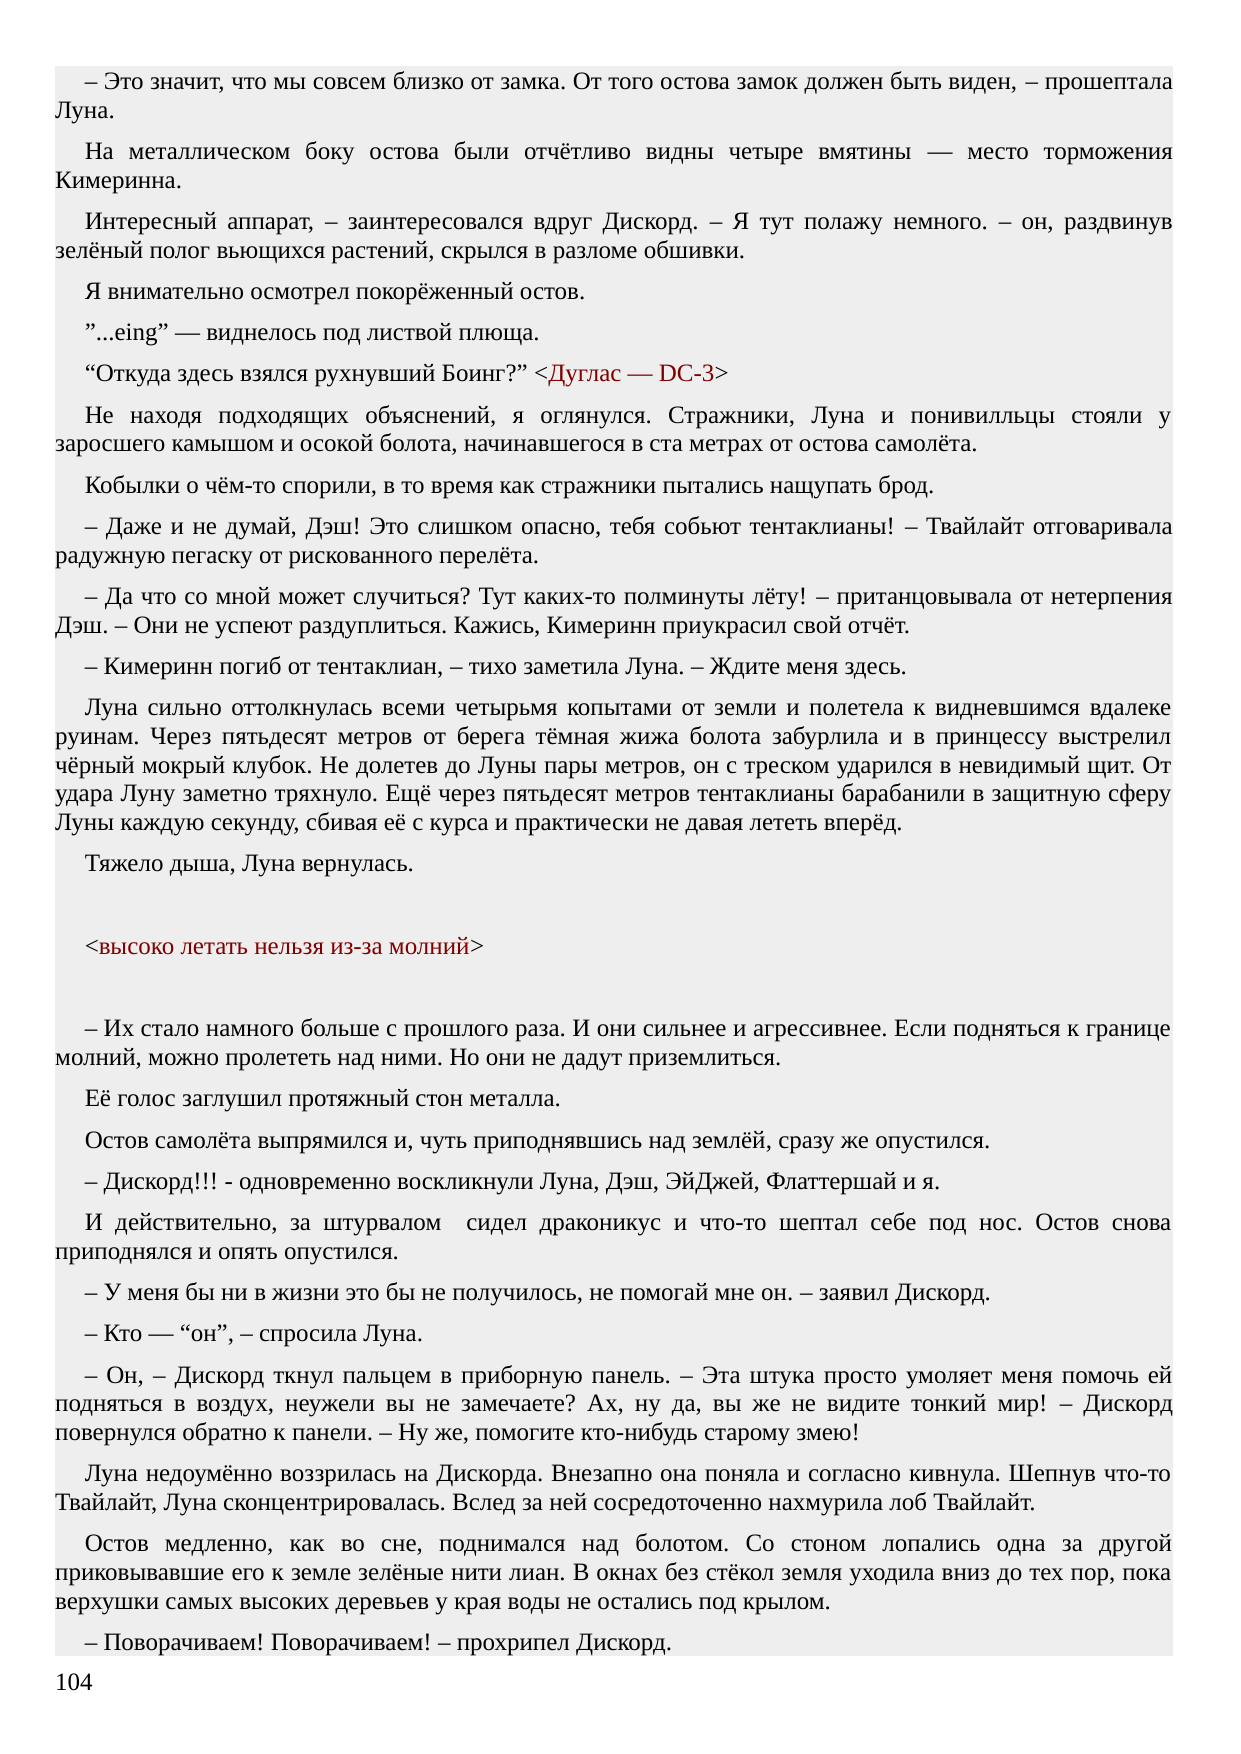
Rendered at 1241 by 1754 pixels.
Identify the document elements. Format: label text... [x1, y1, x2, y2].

text Луна недоумённо воззрилась на Дискорда. Внезапно она поняла и согласно кивнула. Шепнув что-то Твайлайт, Луна сконцентрировалась. Вслед за ней сосредоточенно нахмурила лоб Твайлайт. [55, 1458, 1173, 1516]
text Я внимательно осмотрел покорёженный остов. [55, 276, 1173, 305]
text Остов самолёта выпрямился и, чуть приподнявшись над землёй, сразу же опустился. [55, 1125, 1173, 1153]
text Остов медленно, как во сне, поднимался над болотом. Со стоном лопались одна за другой приковывавшие его к земле зелёные нити лиан. В окнах без стёкол земля уходила вниз до тех пор, пока верхушки самых высоких деревьев у края воды не остались под крылом. [55, 1528, 1173, 1615]
text “Откуда здесь взялся рухнувший Боинг?” <Дуглас — DC-3> [55, 358, 1173, 387]
text – Да что со мной может случиться? Тут каких-то полминуты лёту! – пританцовывала от нетерпения Дэш. – Они не успеют раздуплиться. Кажись, Кимеринн приукрасил свой отчёт. [55, 581, 1173, 638]
text Не находя подходящих объяснений, я оглянулся. Стражники, Луна и понивилльцы стояли у заросшего камышом и осокой болота, начинавшегося в ста метрах от остова самолёта. [55, 400, 1173, 457]
text Луна сильно оттолкнулась всеми четырьмя копытами от земли и полетела к видневшимся вдалеке руинам. Через пятьдесят метров от берега тёмная жижа болота забурлила и в принцессу выстрелил чёрный мокрый клубок. Не долетев до Луны пары метров, он с треском ударился в невидимый щит. От удара Луну заметно тряхнуло. Ещё через пятьдесят метров тентаклианы барабанили в защитную сферу Луны каждую секунду, сбивая её с курса и практически не давая лететь вперёд. [55, 692, 1173, 836]
text ”...eing” — виднелось под листвой плюща. [55, 317, 1173, 346]
text – Это значит, что мы совсем близко от замка. От того остова замок должен быть виден, – прошептала Луна. [55, 66, 1173, 123]
text Интересный аппарат, – заинтересовался вдруг Дискорд. – Я тут полажу немного. – он, раздвинув зелёный полог вьющихся растений, скрылся в разломе обшивки. [55, 206, 1173, 263]
text – У меня бы ни в жизни это бы не получилось, не помогай мне он. – заявил Дискорд. [55, 1277, 1173, 1306]
text Её голос заглушил протяжный стон металла. [55, 1083, 1173, 1112]
text – Он, – Дискорд ткнул пальцем в приборную панель. – Эта штука просто умоляет меня помочь ей подняться в воздух, неужели вы не замечаете? Ах, ну да, вы же не видите тонкий мир! – Дискорд повернулся обратно к панели. – Ну же, помогите кто-нибудь старому змею! [55, 1360, 1173, 1446]
text – Кто — “он”, – спросила Луна. [55, 1318, 1173, 1347]
text <высоко летать нельзя из-за молний> [55, 931, 1173, 960]
text И действительно, за штурвалом сидел драконикус и что-то шептал себе под нос. Остов снова приподнялся и опять опустился. [55, 1207, 1173, 1265]
text – Дискорд!!! - одновременно воскликнули Луна, Дэш, ЭйДжей, Флаттершай и я. [55, 1166, 1173, 1195]
text Кобылки о чём-то спорили, в то время как стражники пытались нащупать брод. [55, 470, 1173, 498]
text – Даже и не думай, Дэш! Это слишком опасно, тебя собьют тентаклианы! – Твайлайт отговаривала радужную пегаску от рискованного перелёта. [55, 511, 1173, 568]
text – Поворачиваем! Поворачиваем! – прохрипел Дискорд. [55, 1627, 1173, 1656]
text Тяжело дыша, Луна вернулась. [55, 848, 1173, 877]
text – Их стало намного больше с прошлого раза. И они сильнее и агрессивнее. Если подняться к границе молний, можно пролететь над ними. Но они не дадут приземлиться. [55, 1013, 1173, 1071]
text На металлическом боку остова были отчётливо видны четыре вмятины — место торможения Кимеринна. [55, 136, 1173, 193]
text – Кимеринн погиб от тентаклиан, – тихо заметила Луна. – Ждите меня здесь. [55, 651, 1173, 680]
